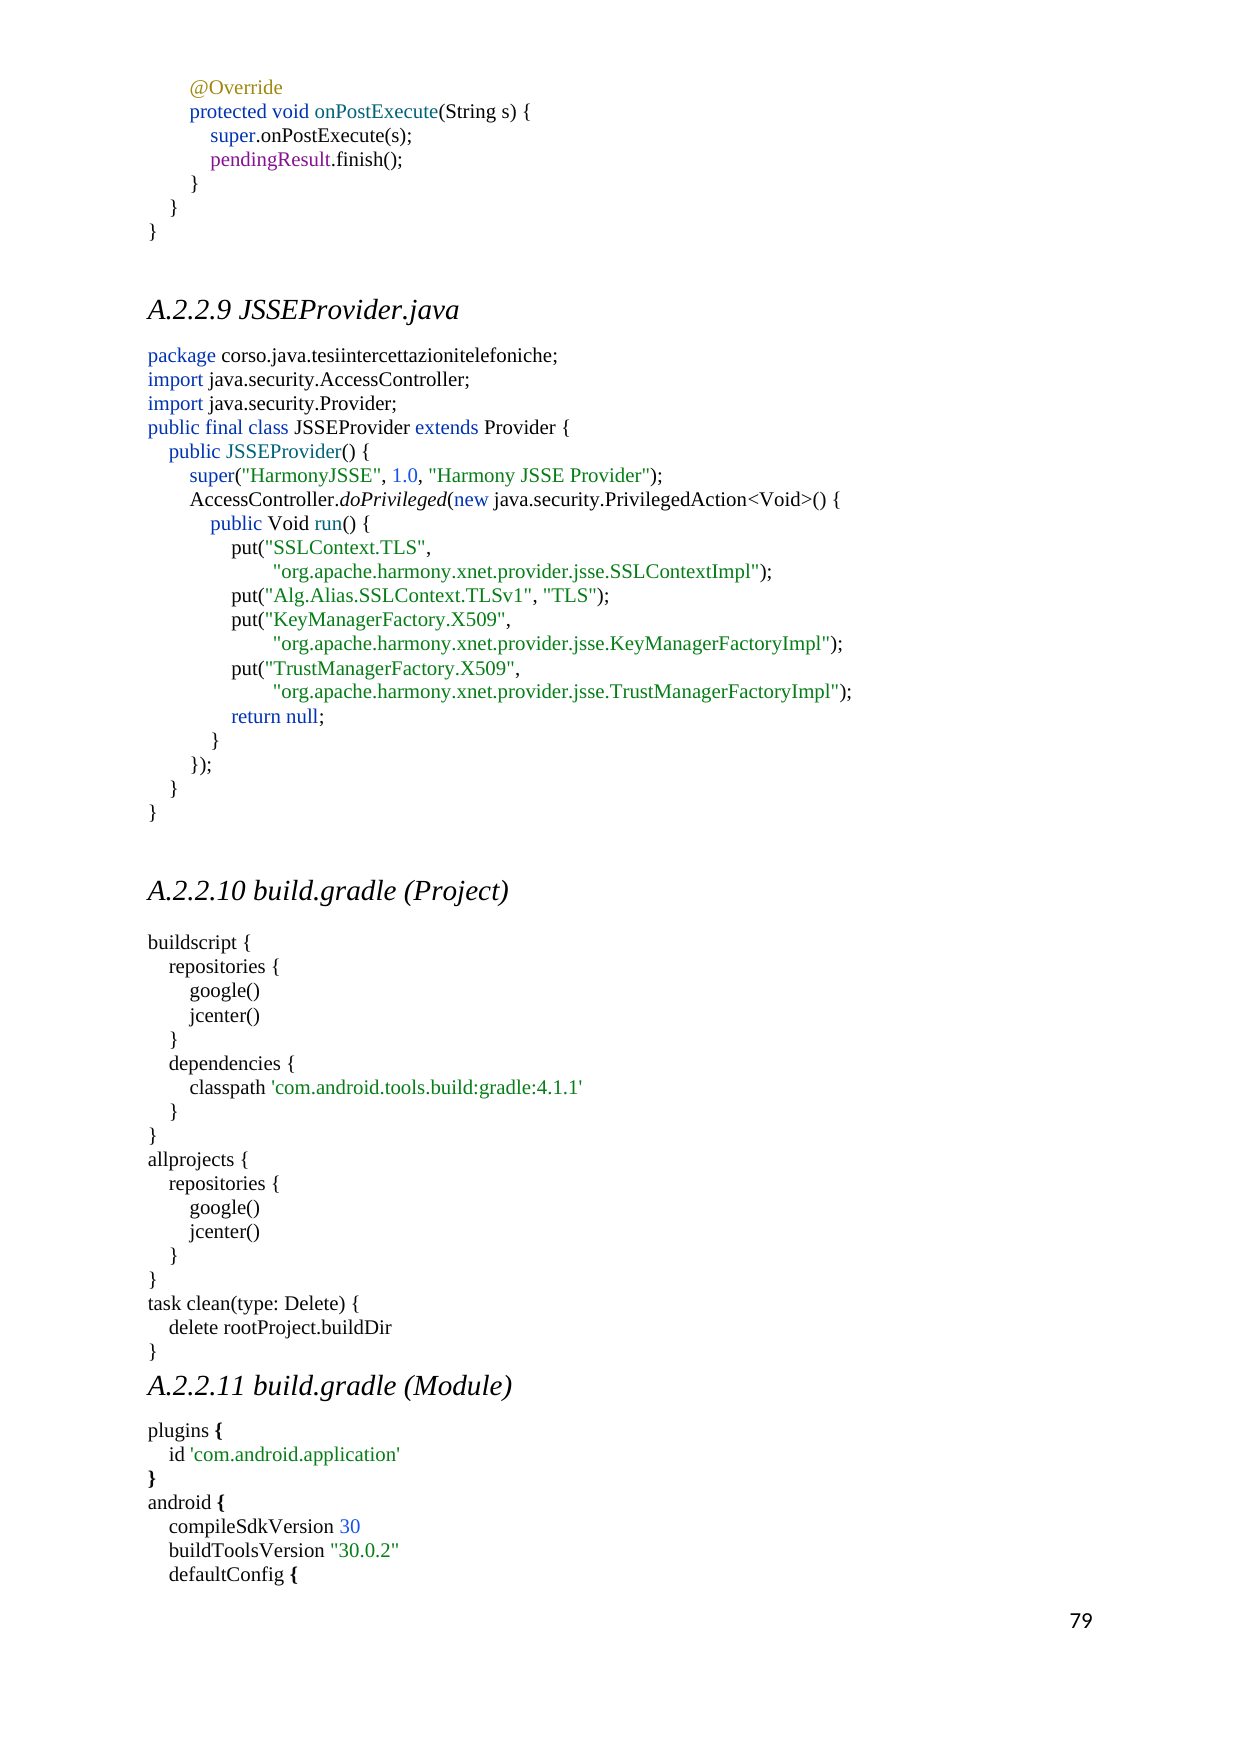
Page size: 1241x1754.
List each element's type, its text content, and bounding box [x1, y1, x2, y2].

subtitle A.2.2.9 JSSEProvider.java [148, 292, 1092, 326]
text package corso.java.tesiintercettazionitelefoniche; import java.security.AccessController; import java.security.Provider; public final class JSSEProvider extends Provider { public JSSEProvider() { super("HarmonyJSSE", 1.0, "Harmony JSSE Provider"); AccessController.doPrivileged(new java.security.PrivilegedAction<Void>() { public Void run() { put("SSLContext.TLS", "org.apache.harmony.xnet.provider.jsse.SSLContextImpl"); put("Alg.Alias.SSLContext.TLSv1", "TLS"); put("KeyManagerFactory.X509", "org.apache.harmony.xnet.provider.jsse.KeyManagerFactoryImpl"); put("TrustManagerFactory.X509", "org.apache.harmony.xnet.provider.jsse.TrustManagerFactoryImpl"); return null; } }); } } [148, 343, 1092, 824]
text @Override protected void onPostExecute(String s) { super.onPostExecute(s); pendingResult.finish(); } } } [148, 75, 1092, 243]
subtitle A.2.2.11 build.gradle (Module) [148, 1368, 1092, 1401]
text plugins { id 'com.android.application' } android { compileSdkVersion 30 buildToolsVersion "30.0.2" defaultConfig { [148, 1418, 1092, 1586]
text buildscript { repositories { google() jcenter() } dependencies { classpath 'com.android.tools.build:gradle:4.1.1' } } allprojects { repositories { google() jcenter() } } task clean(type: Delete) { delete rootProject.buildDir } [148, 906, 1092, 1363]
subtitle A.2.2.10 build.gradle (Project) [148, 873, 1092, 906]
